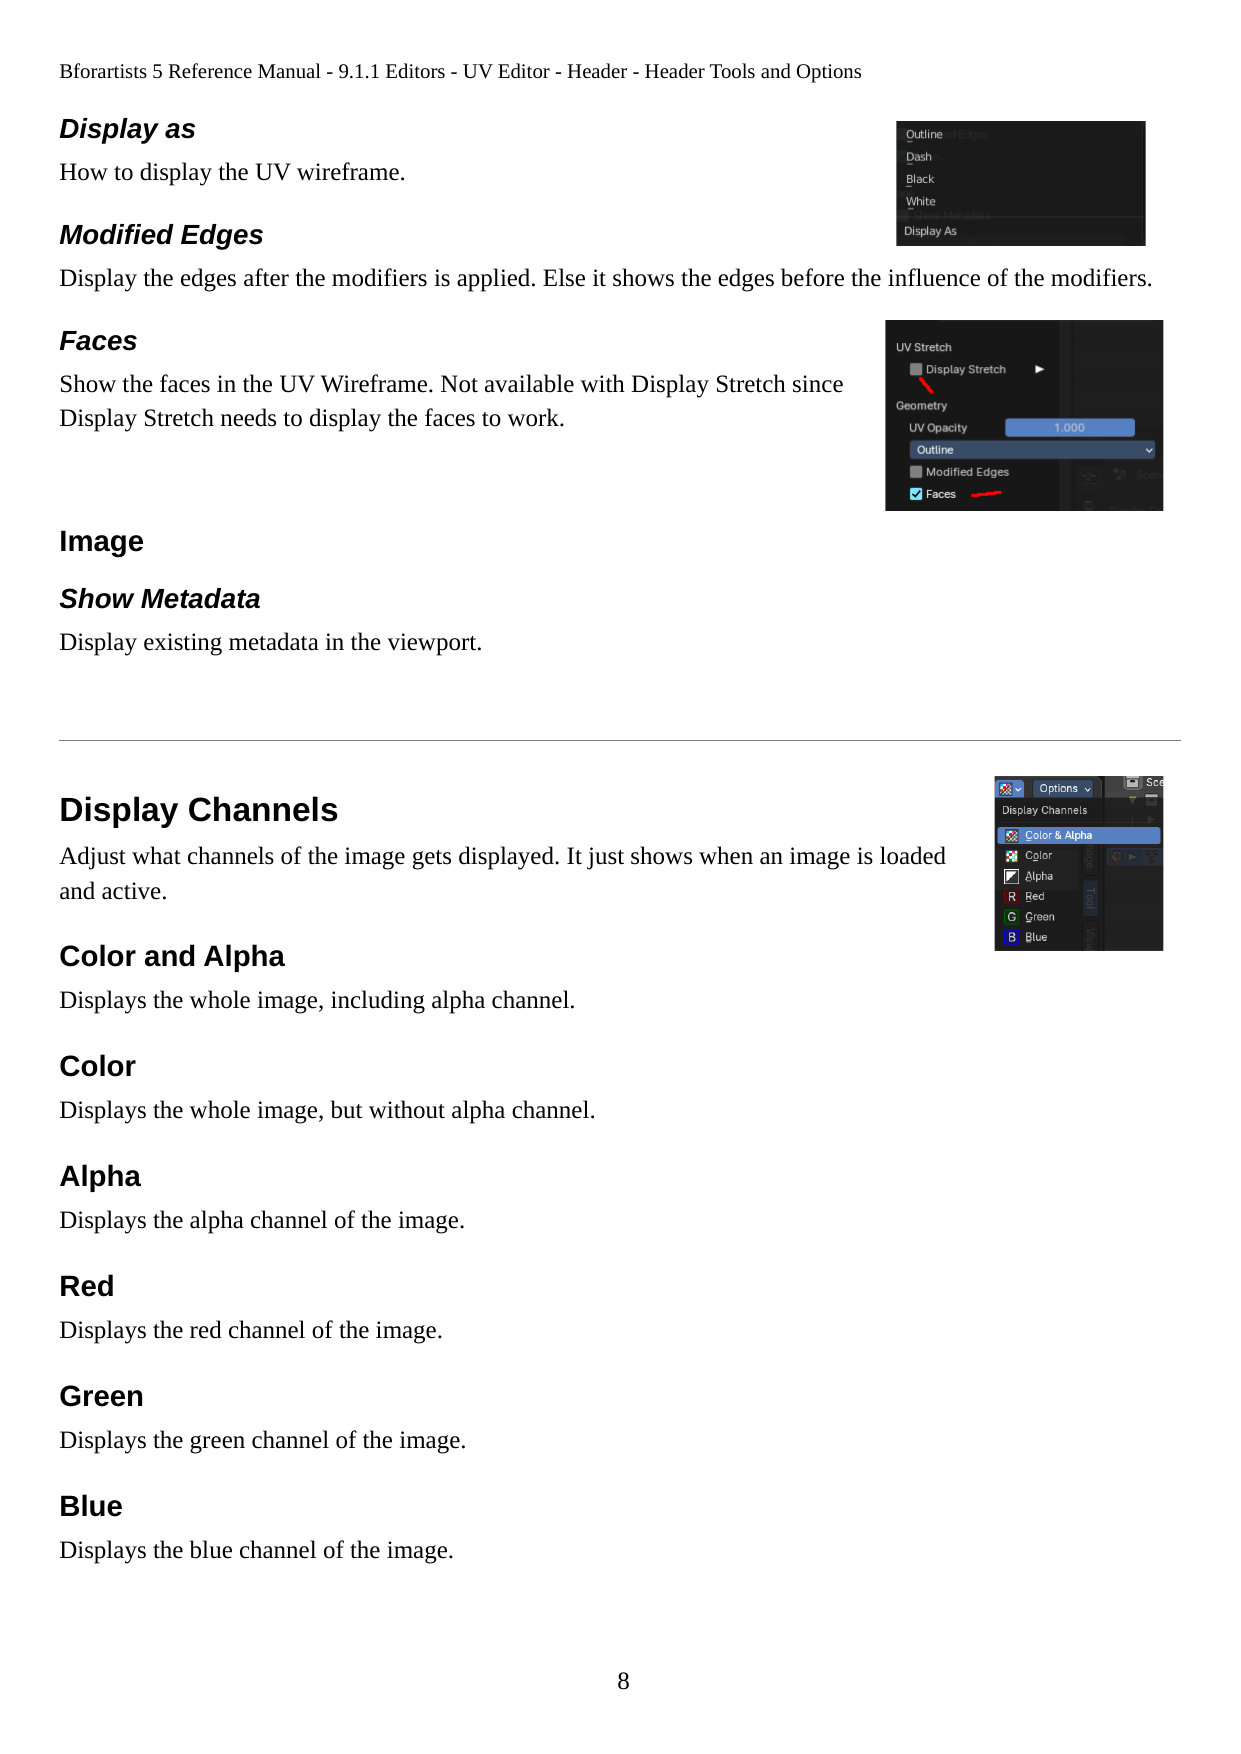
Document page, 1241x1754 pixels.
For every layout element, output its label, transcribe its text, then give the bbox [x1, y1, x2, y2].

text Display existing metadata in the viewport. [59, 627, 1181, 656]
text Display the edges after the modifiers is applied. Else it shows the edges before the influence of the modifiers. [59, 263, 1181, 292]
subtitle Red [59, 1269, 1181, 1303]
picture [896, 121, 1146, 246]
subtitle [1164, 324, 1181, 356]
text Displays the green channel of the image. [59, 1425, 1181, 1454]
text [1146, 157, 1181, 186]
text Displays the whole image, including alpha channel. [59, 986, 1181, 1014]
text Displays the red channel of the image. [59, 1315, 1181, 1344]
text How to display the UV wireframe. [59, 157, 896, 186]
text Adjust what channels of the image gets displayed. It just shows when an image is loaded and active. [59, 841, 994, 904]
subtitle Blue [59, 1489, 1181, 1523]
subtitle [1164, 790, 1181, 829]
text Show the faces in the UV Wireframe. Not available with Display Stretch since Display Stretch needs to display the faces to work. [59, 369, 885, 432]
subtitle Show Metadata [59, 583, 1181, 614]
text Displays the whole image, but without alpha channel. [59, 1096, 1181, 1124]
subtitle Display as [59, 113, 1181, 144]
subtitle Alpha [59, 1159, 1181, 1193]
text Displays the alpha channel of the image. [59, 1205, 1181, 1234]
subtitle Image [59, 524, 1181, 558]
subtitle Modified Edges [59, 218, 1181, 250]
text Displays the blue channel of the image. [59, 1535, 1181, 1564]
subtitle Display Channels [59, 790, 994, 829]
subtitle Color [59, 1049, 1181, 1083]
picture [994, 776, 1164, 951]
subtitle Faces [59, 324, 885, 356]
picture [885, 320, 1164, 511]
subtitle Green [59, 1379, 1181, 1413]
subtitle Color and Alpha [59, 939, 1181, 973]
